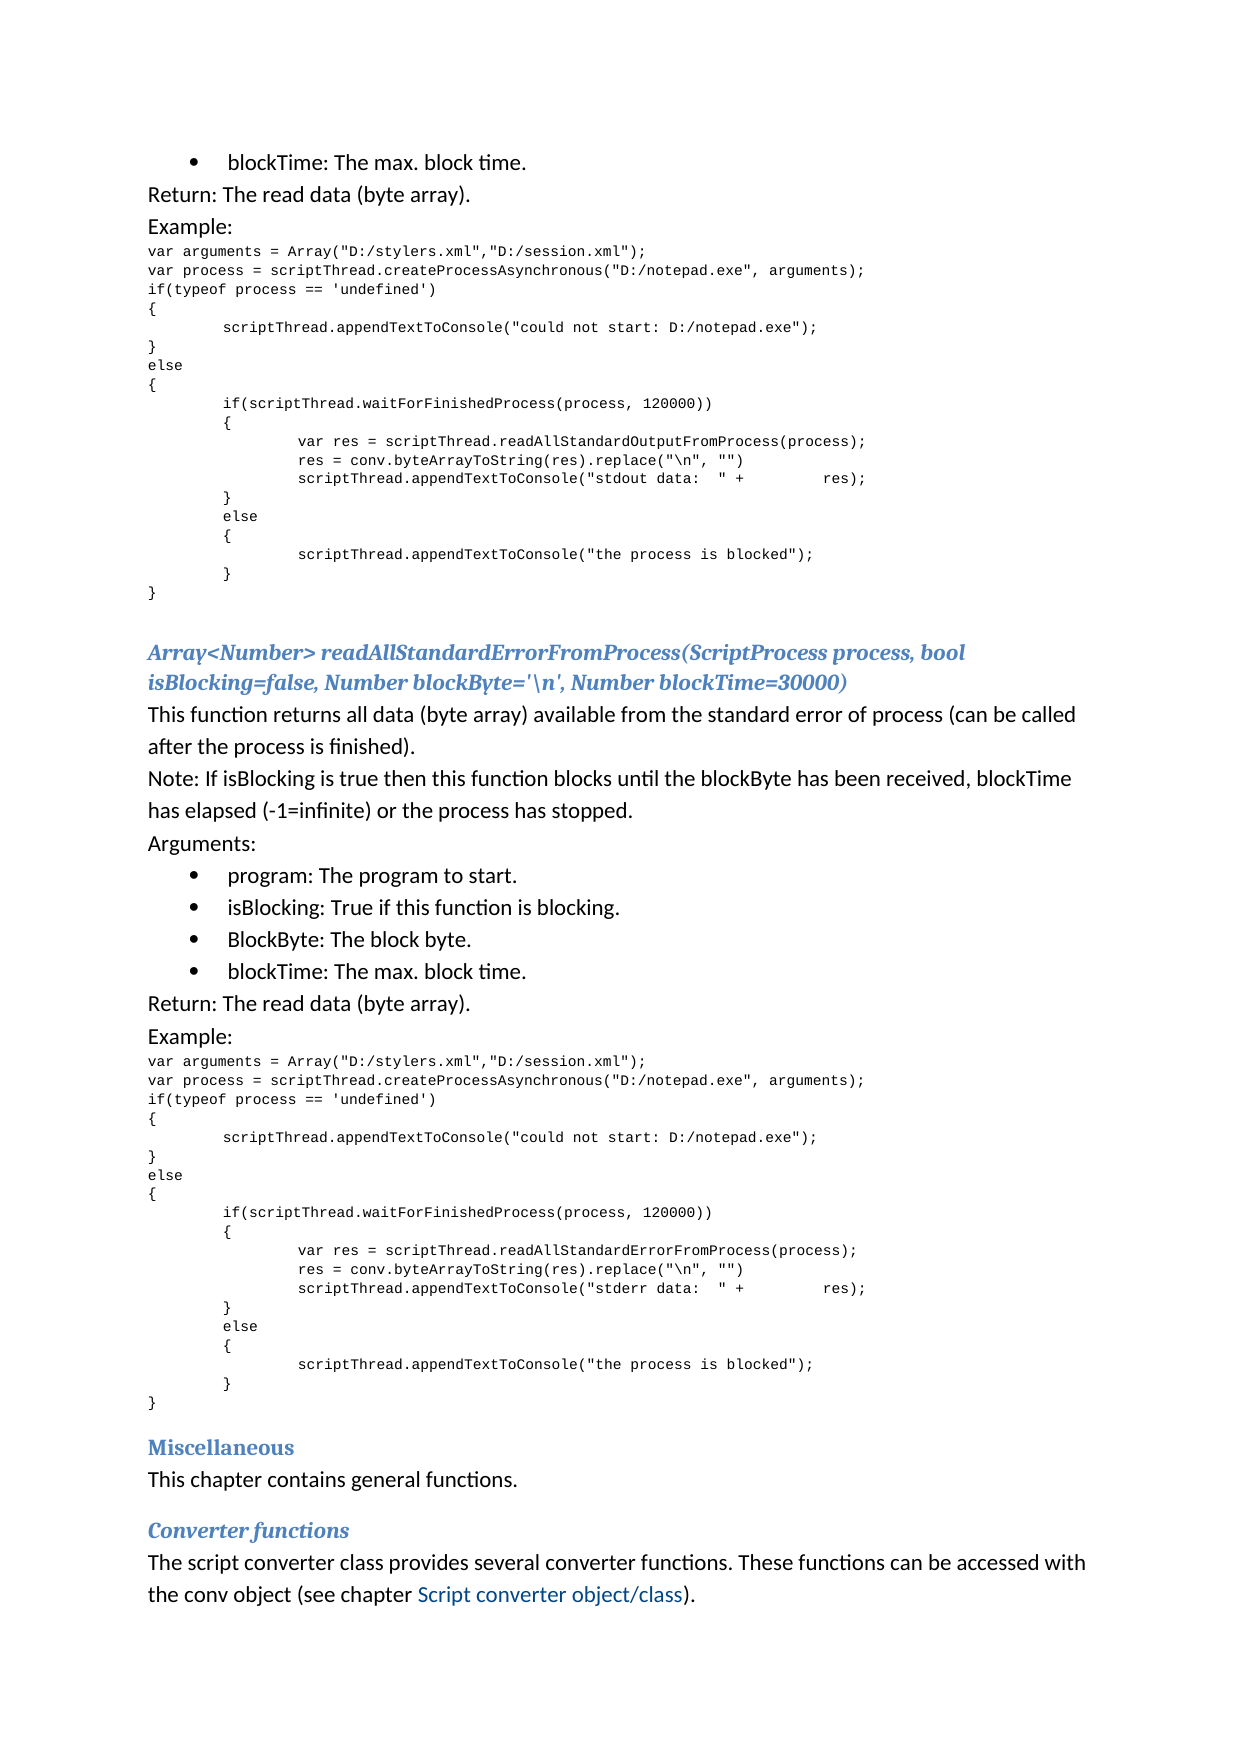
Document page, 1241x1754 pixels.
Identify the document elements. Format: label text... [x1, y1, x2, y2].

text } [148, 585, 1093, 602]
text var process = scriptThread.createProcessAsynchronous("D:/notepad.exe", arguments); [148, 263, 1093, 280]
text { [148, 1111, 1093, 1127]
subtitle Array<Number> readAllStandardErrorFromProcess(ScriptProcess process, bool isBlocking=false, Number blockByte='\n', Number blockTime=30000) [148, 639, 1093, 696]
list blockTime: The max. block time. [190, 148, 1093, 176]
list BlockByte: The block byte. [190, 925, 1093, 953]
text } [148, 566, 1093, 583]
text } [148, 1395, 1093, 1412]
text var arguments = Array("D:/stylers.xml","D:/session.xml"); [148, 1054, 1093, 1071]
text This chapter contains general functions. [148, 1465, 1093, 1493]
text { [148, 1224, 1093, 1241]
text res = conv.byteArrayToString(res).replace("\n", "") [148, 1262, 1093, 1279]
text } [148, 1376, 1093, 1393]
text if(typeof process == 'undefined') [148, 282, 1093, 299]
text { [148, 301, 1093, 318]
text Arguments: [148, 829, 1093, 857]
subtitle Miscellaneous [148, 1435, 1093, 1461]
text } [148, 491, 1093, 507]
text else [148, 1319, 1093, 1336]
text { [148, 1187, 1093, 1203]
text else [148, 1168, 1093, 1184]
text scriptThread.appendTextToConsole("stderr data: " + res); [148, 1281, 1093, 1298]
list blockTime: The max. block time. [190, 957, 1093, 985]
text Note: If isBlocking is true then this function blocks until the blockByte has been received, blockTime has elapsed (-1=infinite) or the process has stopped. [148, 764, 1093, 824]
text if(scriptThread.waitForFinishedProcess(process, 120000)) [148, 396, 1093, 412]
text } [148, 1300, 1093, 1317]
text scriptThread.appendTextToConsole("could not start: D:/notepad.exe"); [148, 1130, 1093, 1146]
text { [148, 377, 1093, 393]
text scriptThread.appendTextToConsole("stdout data: " + res); [148, 472, 1093, 488]
text This function returns all data (byte array) available from the standard error of process (can be called after the process is finished). [148, 700, 1093, 760]
text { [148, 1338, 1093, 1355]
text var res = scriptThread.readAllStandardErrorFromProcess(process); [148, 1243, 1093, 1260]
text scriptThread.appendTextToConsole("the process is blocked"); [148, 547, 1093, 564]
text } [148, 339, 1093, 356]
text else [148, 509, 1093, 526]
text Example: [148, 212, 1093, 240]
text Return: The read data (byte array). [148, 989, 1093, 1018]
text } [148, 1149, 1093, 1165]
text else [148, 358, 1093, 374]
text if(scriptThread.waitForFinishedProcess(process, 120000)) [148, 1206, 1093, 1222]
list program: The program to start. [190, 861, 1093, 889]
text var arguments = Array("D:/stylers.xml","D:/session.xml"); [148, 244, 1093, 261]
text var res = scriptThread.readAllStandardOutputFromProcess(process); [148, 434, 1093, 450]
subtitle Converter functions [148, 1518, 1093, 1544]
text scriptThread.appendTextToConsole("the process is blocked"); [148, 1357, 1093, 1374]
text Return: The read data (byte array). [148, 180, 1093, 208]
text res = conv.byteArrayToString(res).replace("\n", "") [148, 453, 1093, 469]
text { [148, 528, 1093, 545]
text Example: [148, 1022, 1093, 1050]
text scriptThread.appendTextToConsole("could not start: D:/notepad.exe"); [148, 320, 1093, 337]
text if(typeof process == 'undefined') [148, 1092, 1093, 1108]
text var process = scriptThread.createProcessAsynchronous("D:/notepad.exe", arguments); [148, 1073, 1093, 1089]
list isBlocking: True if this function is blocking. [190, 893, 1093, 921]
text { [148, 415, 1093, 431]
text The script converter class provides several converter functions. These functions can be accessed with the conv object (see chapter Script converter object/class). [148, 1548, 1093, 1609]
